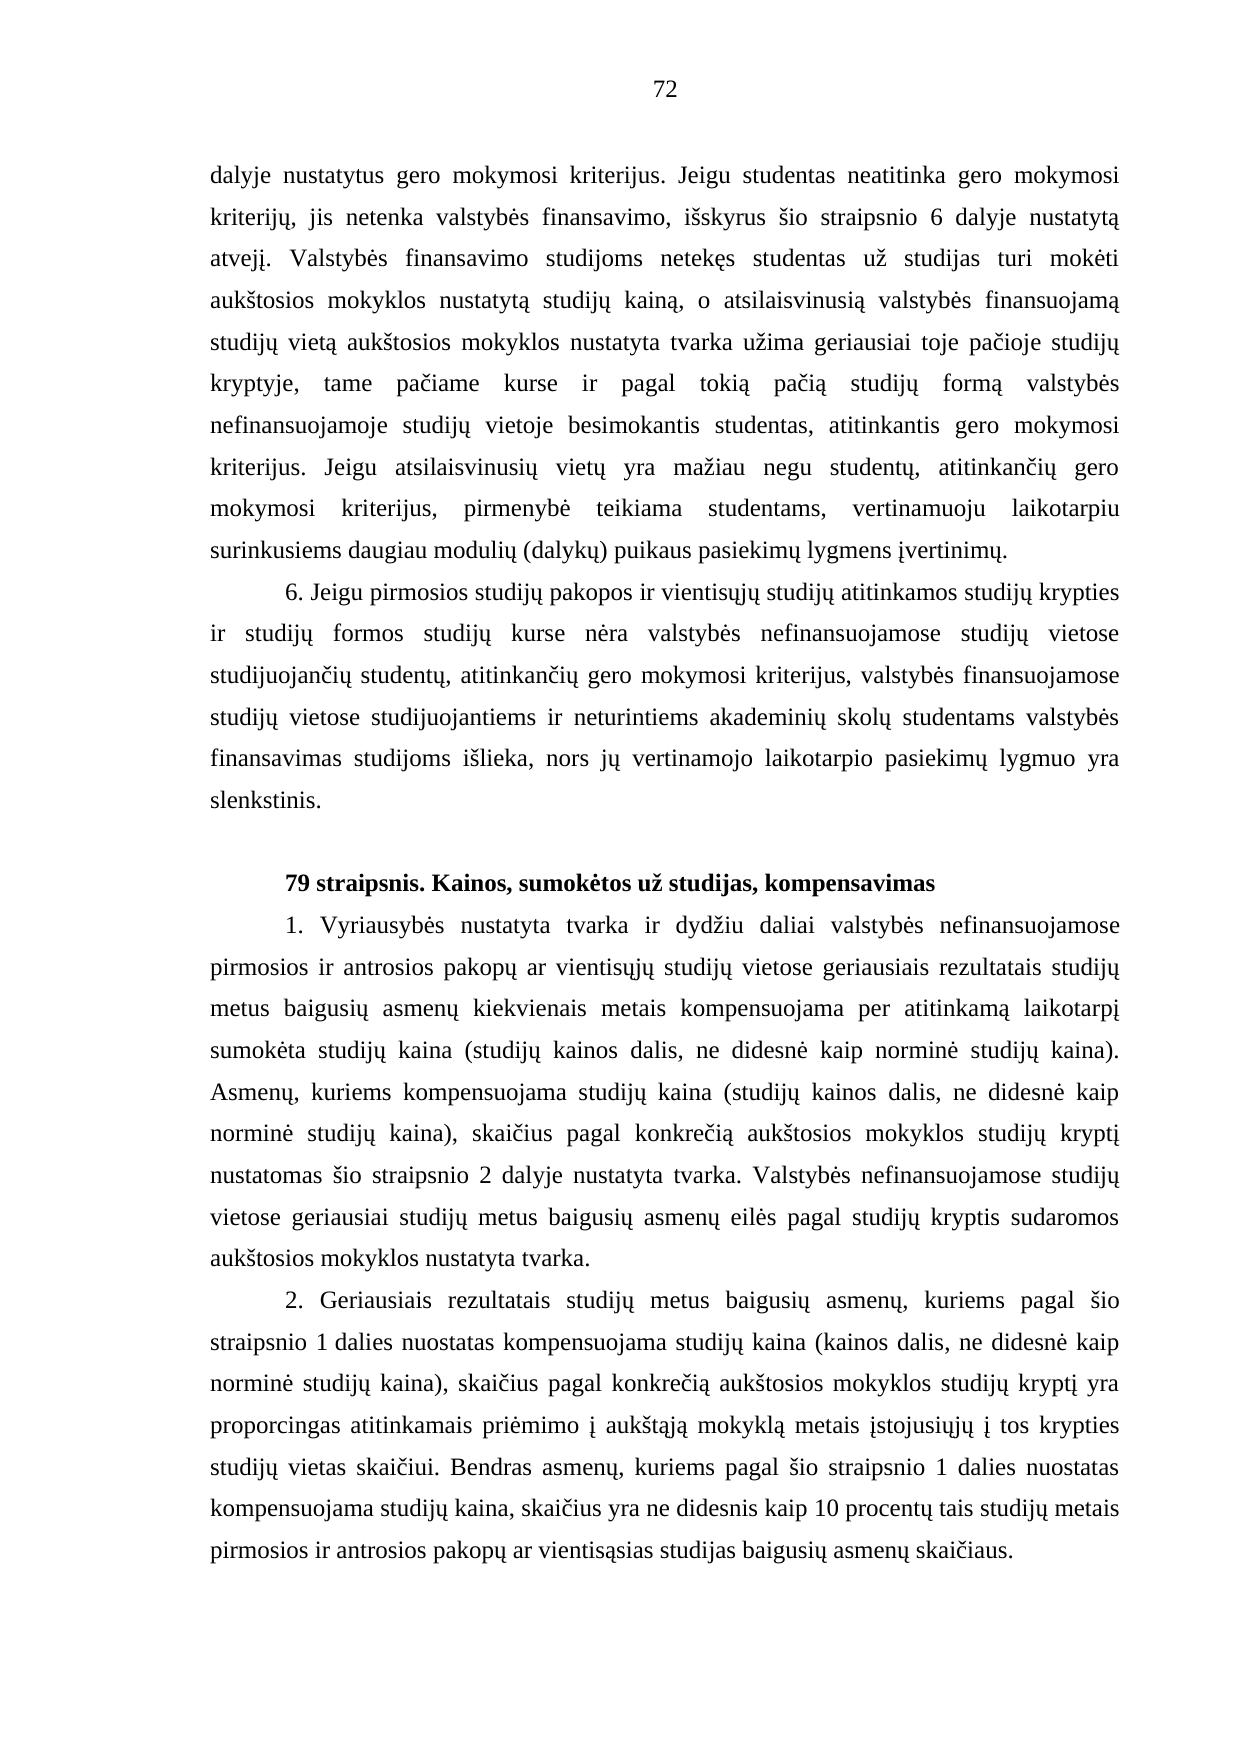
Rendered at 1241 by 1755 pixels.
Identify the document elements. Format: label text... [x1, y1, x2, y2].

text 2. Geriausiais rezultatais studijų metus baigusių asmenų, kuriems pagal šio straipsnio 1 dalies nuostatas kompensuojama studijų kaina (kainos dalis, ne didesnė kaip norminė studijų kaina), skaičius pagal konkrečią aukštosios mokyklos studijų kryptį yra proporcingas atitinkamais priėmimo į aukštąją mokyklą metais įstojusiųjų į tos krypties studijų vietas skaičiui. Bendras asmenų, kuriems pagal šio straipsnio 1 dalies nuostatas kompensuojama studijų kaina, skaičius yra ne didesnis kaip 10 procentų tais studijų metais pirmosios ir antrosios pakopų ar vientisąsias studijas baigusių asmenų skaičiaus. [210, 1275, 1120, 1567]
text 6. Jeigu pirmosios studijų pakopos ir vientisųjų studijų atitinkamos studijų krypties ir studijų formos studijų kurse nėra valstybės nefinansuojamose studijų vietose studijuojančių studentų, atitinkančių gero mokymosi kriterijus, valstybės finansuojamose studijų vietose studijuojantiems ir neturintiems akademinių skolų studentams valstybės finansavimas studijoms išlieka, nors jų vertinamojo laikotarpio pasiekimų lygmuo yra slenkstinis. [210, 567, 1120, 817]
text 1. Vyriausybės nustatyta tvarka ir dydžiu daliai valstybės nefinansuojamose pirmosios ir antrosios pakopų ar vientisųjų studijų vietose geriausiais rezultatais studijų metus baigusių asmenų kiekvienais metais kompensuojama per atitinkamą laikotarpį sumokėta studijų kaina (studijų kainos dalis, ne didesnė kaip norminė studijų kaina). Asmenų, kuriems kompensuojama studijų kaina (studijų kainos dalis, ne didesnė kaip norminė studijų kaina), skaičius pagal konkrečią aukštosios mokyklos studijų kryptį nustatomas šio straipsnio 2 dalyje nustatyta tvarka. Valstybės nefinansuojamose studijų vietose geriausiai studijų metus baigusių asmenų eilės pagal studijų kryptis sudaromos aukštosios mokyklos nustatyta tvarka. [210, 900, 1120, 1275]
text 79 straipsnis. Kainos, sumokėtos už studijas, kompensavimas [210, 858, 1120, 900]
text dalyje nustatytus gero mokymosi kriterijus. Jeigu studentas neatitinka gero mokymosi kriterijų, jis netenka valstybės finansavimo, išskyrus šio straipsnio 6 dalyje nustatytą atvejį. Valstybės finansavimo studijoms netekęs studentas už studijas turi mokėti aukštosios mokyklos nustatytą studijų kainą, o atsilaisvinusią valstybės finansuojamą studijų vietą aukštosios mokyklos nustatyta tvarka užima geriausiai toje pačioje studijų kryptyje, tame pačiame kurse ir pagal tokią pačią studijų formą valstybės nefinansuojamoje studijų vietoje besimokantis studentas, atitinkantis gero mokymosi kriterijus. Jeigu atsilaisvinusių vietų yra mažiau negu studentų, atitinkančių gero mokymosi kriterijus, pirmenybė teikiama studentams, vertinamuoju laikotarpiu surinkusiems daugiau modulių (dalykų) puikaus pasiekimų lygmens įvertinimų. [210, 150, 1120, 567]
